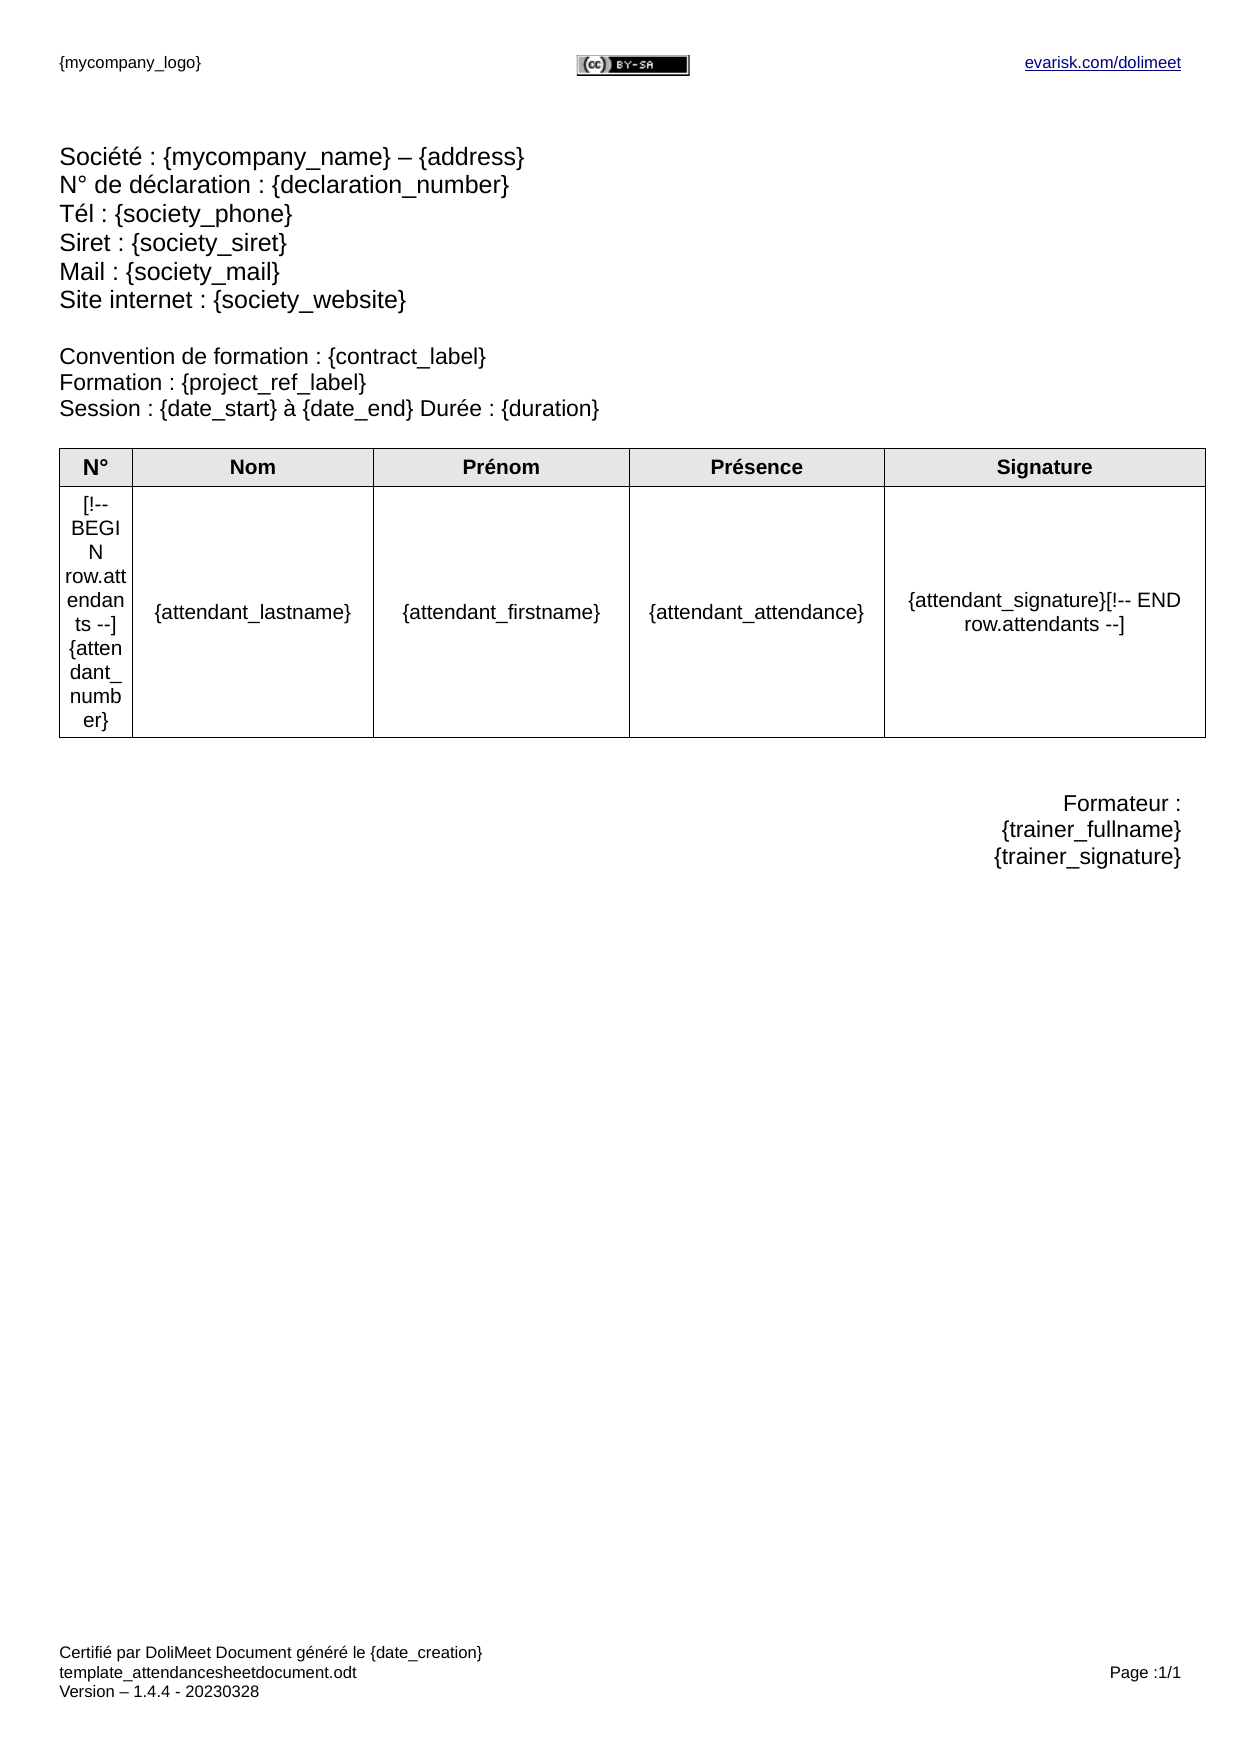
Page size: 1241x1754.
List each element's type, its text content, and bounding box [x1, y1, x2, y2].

text Formateur : [59, 790, 1181, 816]
text Session : {date_start} à {date_end} Durée : {duration} [59, 395, 1181, 422]
text Site internet : {society_website} [59, 285, 1181, 314]
text N° de déclaration : {declaration_number} [59, 170, 1181, 199]
table_cell {attendant_signature}[!-- END row.attendants --] [885, 487, 1205, 737]
picture [576, 55, 690, 76]
table_header Prénom [374, 449, 629, 486]
text Convention de formation : {contract_label} [59, 343, 1181, 369]
table_cell {attendant_attendance} [630, 487, 884, 737]
table_cell {attendant_firstname} [374, 487, 629, 737]
table_cell {attendant_lastname} [133, 487, 373, 737]
text Tél : {society_phone} [59, 199, 1181, 228]
table_header Nom [133, 449, 373, 486]
table_header Signature [885, 449, 1205, 486]
text Mail : {society_mail} [59, 256, 1181, 285]
table_header Présence [630, 449, 884, 486]
text {trainer_fullname} {trainer_signature} [59, 816, 1181, 869]
table_cell [!-- BEGIN row.attendants --]{attendant_number} [60, 487, 132, 737]
text Siret : {society_siret} [59, 228, 1181, 256]
table_header N° [60, 449, 132, 486]
text Société : {mycompany_name} – {address} [59, 141, 1181, 170]
text Formation : {project_ref_label} [59, 369, 1181, 395]
